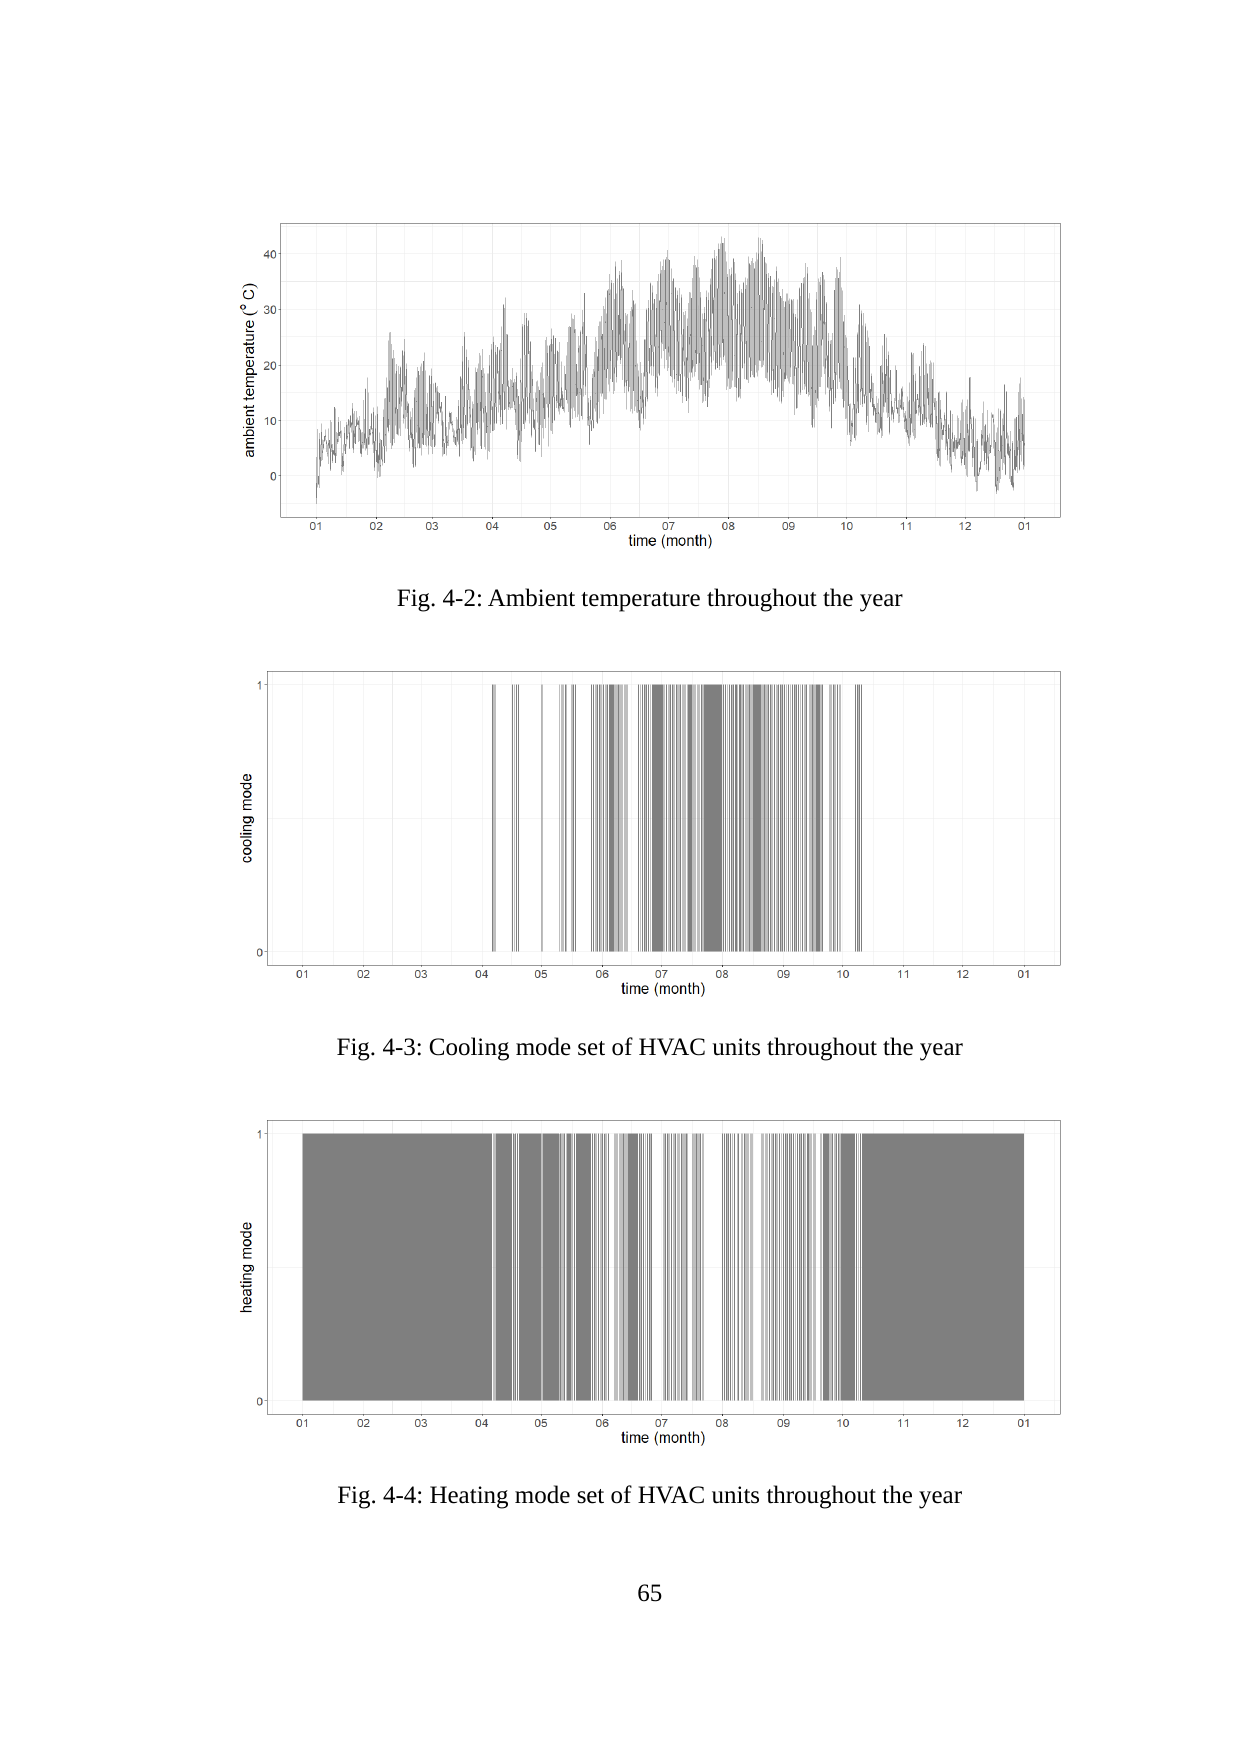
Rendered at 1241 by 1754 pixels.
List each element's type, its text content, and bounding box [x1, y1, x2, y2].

picture [236, 668, 1064, 999]
picture [236, 219, 1064, 551]
text Fig. 4-3: Cooling mode set of HVAC units throughout the year [236, 1032, 1063, 1060]
picture [236, 1116, 1064, 1448]
text Fig. 4-4: Heating mode set of HVAC units throughout the year [236, 1480, 1063, 1509]
text Fig. 4-2: Ambient temperature throughout the year [236, 583, 1063, 612]
